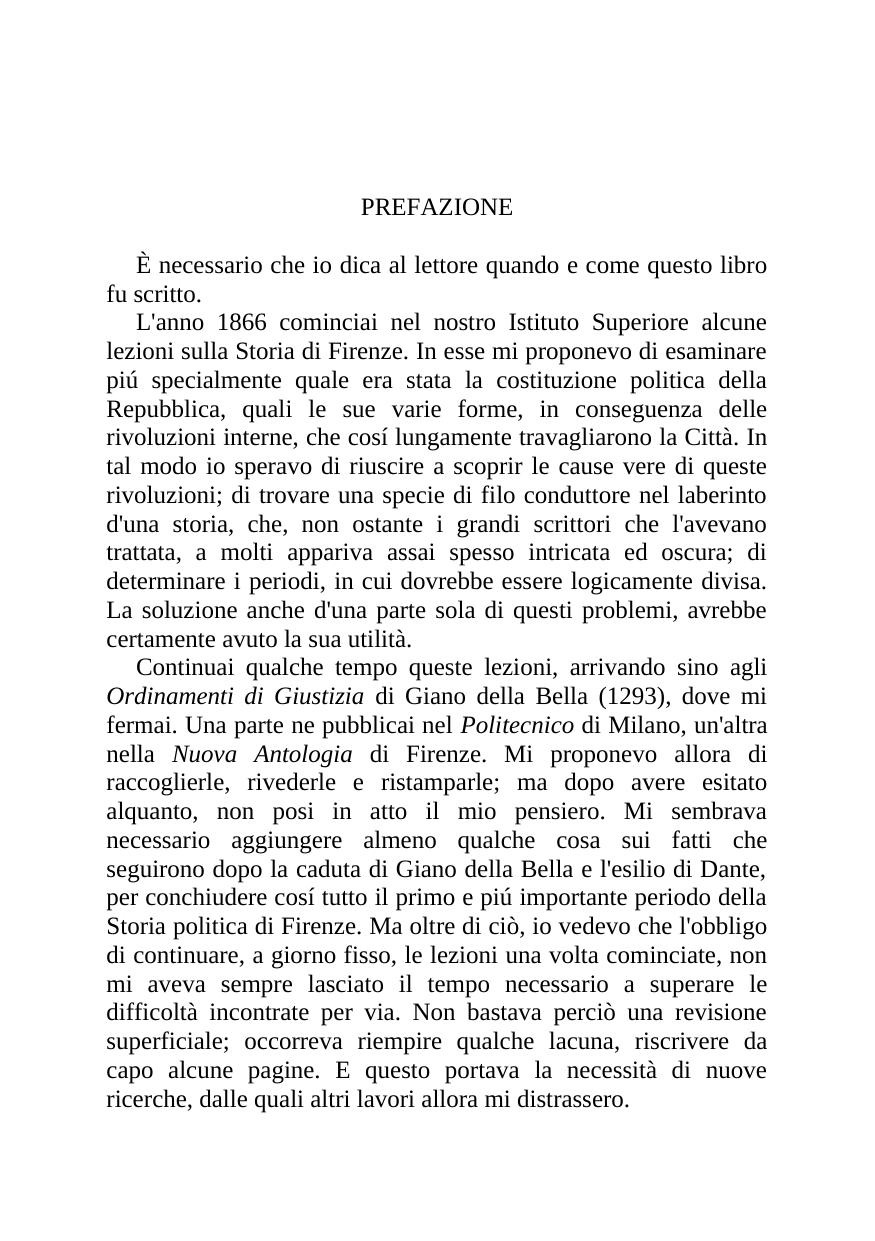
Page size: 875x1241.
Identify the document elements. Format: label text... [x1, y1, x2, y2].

text È necessario che io dica al lettore quando e come questo libro fu scritto. [106, 250, 768, 307]
text L'anno 1866 cominciai nel nostro Istituto Superiore alcune lezioni sulla Storia di Firenze. In esse mi proponevo di esaminare piú specialmente quale era stata la costituzione politica della Repubblica, quali le sue varie forme, in conseguenza delle rivoluzioni interne, che cosí lungamente travagliarono la Città. In tal modo io speravo di riuscire a scoprir le cause vere di queste rivoluzioni; di trovare una specie di filo conduttore nel laberinto d'una storia, che, non ostante i grandi scrittori che l'avevano trattata, a molti appariva assai spesso intricata ed oscura; di determinare i periodi, in cui dovrebbe essere logicamente divisa. La soluzione anche d'una parte sola di questi problemi, avrebbe certamente avuto la sua utilità. [106, 307, 768, 652]
text PREFAZIONE [106, 192, 768, 221]
text Continuai qualche tempo queste lezioni, arrivando sino agli Ordinamenti di Giustizia di Giano della Bella (1293), dove mi fermai. Una parte ne pubblicai nel Politecnico di Milano, un'altra nella Nuova Antologia di Firenze. Mi proponevo allora di raccoglierle, rivederle e ristamparle; ma dopo avere esitato alquanto, non posi in atto il mio pensiero. Mi sembrava necessario aggiungere almeno qualche cosa sui fatti che seguirono dopo la caduta di Giano della Bella e l'esilio di Dante, per conchiudere cosí tutto il primo e piú importante periodo della Storia politica di Firenze. Ma oltre di ciò, io vedevo che l'obbligo di continuare, a giorno fisso, le lezioni una volta cominciate, non mi aveva sempre lasciato il tempo necessario a superare le difficoltà incontrate per via. Non bastava perciò una revisione superficiale; occorreva riempire qualche lacuna, riscrivere da capo alcune pagine. E questo portava la necessità di nuove ricerche, dalle quali altri lavori allora mi distrassero. [106, 652, 768, 1112]
